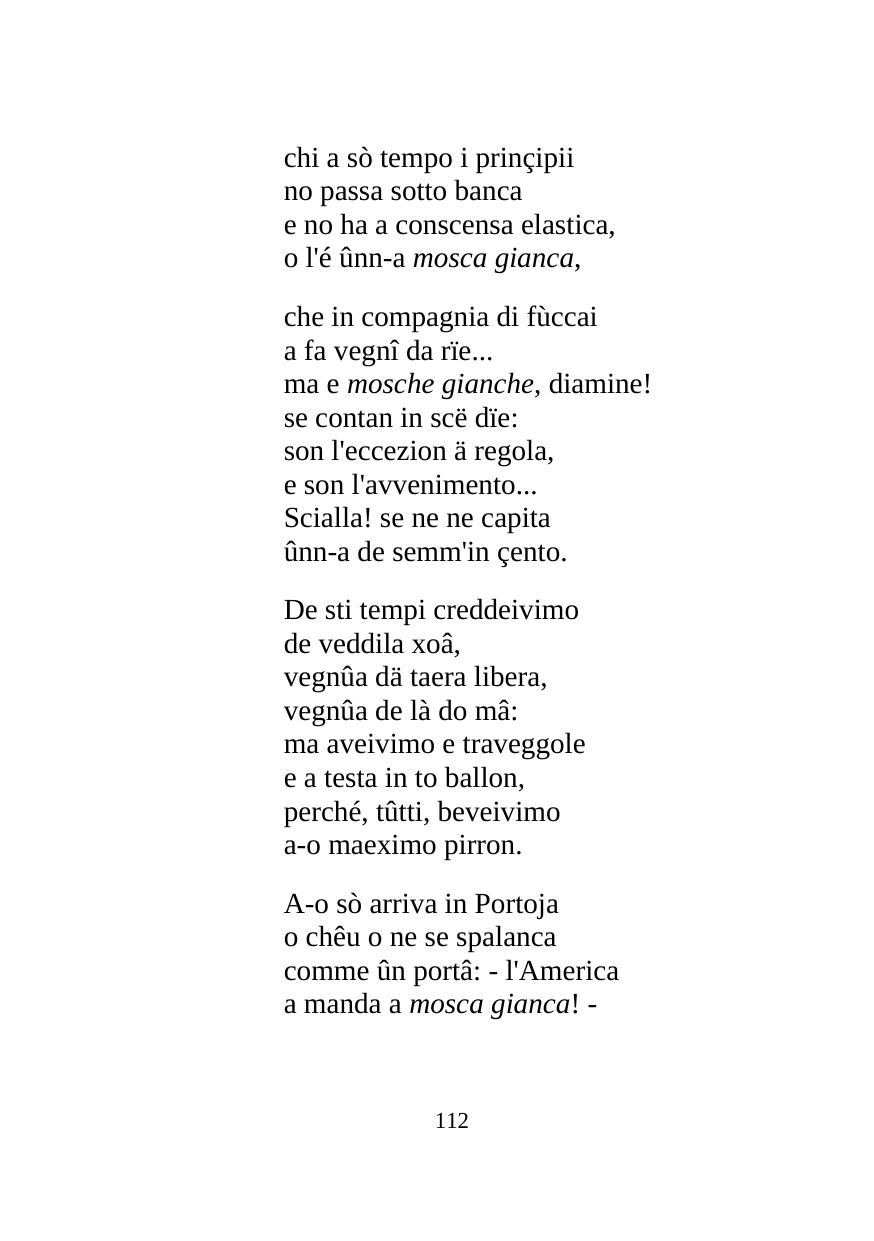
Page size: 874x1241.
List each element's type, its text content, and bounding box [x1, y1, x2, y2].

text De sti tempi creddeivimo de veddila xoâ, vegnûa dä taera libera, vegnûa de là do mâ: ma aveivimo e traveggole e a testa in to ballon, perché, tûtti, beveivimo a-o maeximo pirron. [283, 592, 768, 861]
text A-o sò arriva in Portoja o chêu o ne se spalanca comme ûn portâ: - l'America a manda a mosca gianca! [283, 886, 768, 1020]
text chi a sò tempo i prinçipii no passa sotto banca e no ha a conscensa elastica, o l'é ûnn-a mosca gianca, [283, 140, 768, 274]
text che in compagnia di fùccai a fa vegnî da rïe... ma e mosche gianche, diamine! se contan in scë dïe: son l'eccezion ä regola, e son l'avvenimento... Scialla! se ne ne capita ûnn-a de semm'in çento. [283, 299, 768, 567]
